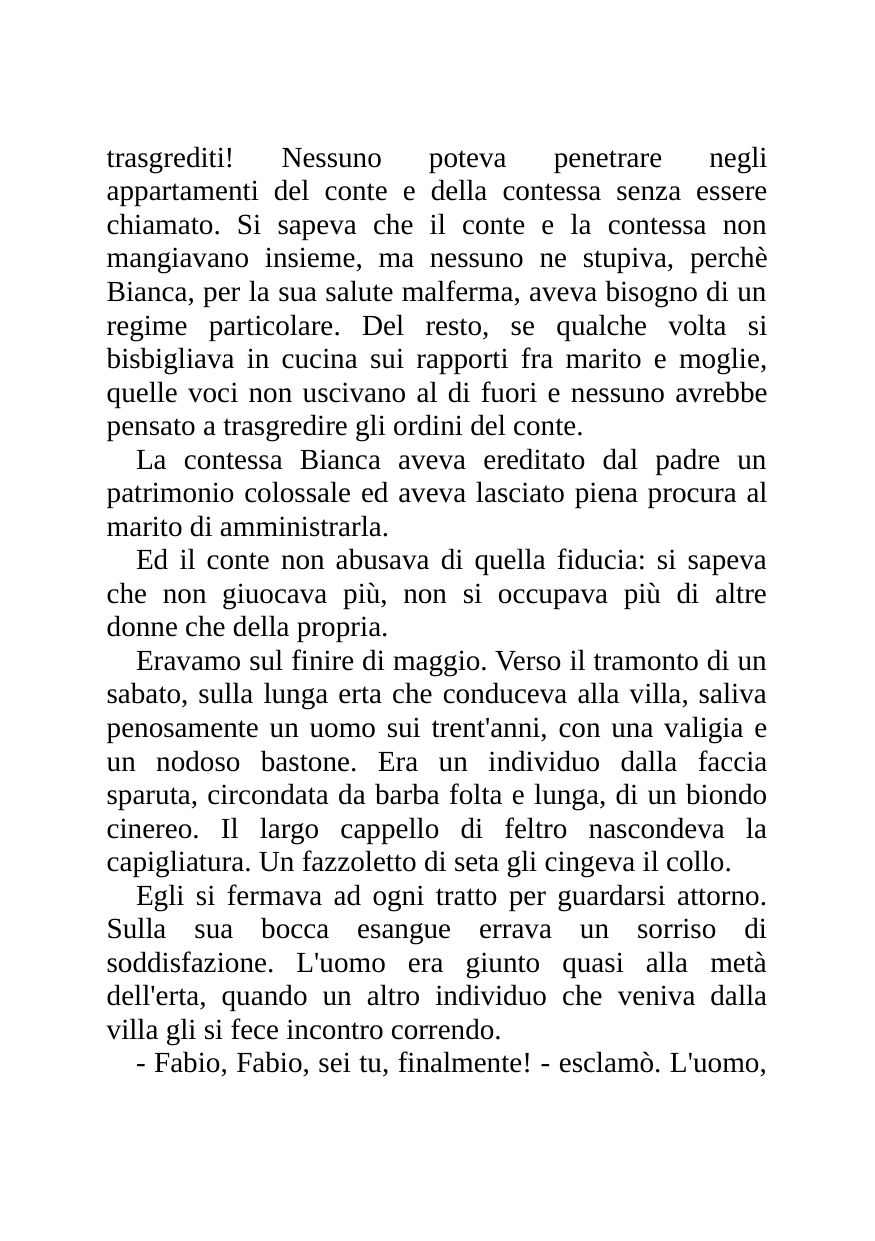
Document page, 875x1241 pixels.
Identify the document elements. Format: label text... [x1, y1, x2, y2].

text Eravamo sul finire di maggio. Verso il tramonto di un sabato, sulla lunga erta che conduceva alla villa, saliva penosamente un uomo sui trent'anni, con una valigia e un nodoso bastone. Era un individuo dalla faccia sparuta, circondata da barba folta e lunga, di un biondo cinereo. Il largo cappello di feltro nascondeva la capigliatura. Un fazzoletto di seta gli cingeva il collo. [106, 643, 768, 878]
text Egli si fermava ad ogni tratto per guardarsi attorno. Sulla sua bocca esangue errava un sorriso di soddisfazione. L'uomo era giunto quasi alla metà dell'erta, quando un altro individuo che veniva dalla villa gli si fece incontro correndo. [106, 878, 768, 1046]
text - Fabio, Fabio, sei tu, finalmente! - esclamò. L'uomo, [106, 1046, 768, 1079]
text trasgrediti! Nessuno poteva penetrare negli appartamenti del conte e della contessa senza essere chiamato. Si sapeva che il conte e la contessa non mangiavano insieme, ma nessuno ne stupiva, perchè Bianca, per la sua salute malferma, aveva bisogno di un regime particolare. Del resto, se qualche volta si bisbigliava in cucina sui rapporti fra marito e moglie, quelle voci non uscivano al di fuori e nessuno avrebbe pensato a trasgredire gli ordini del conte. [106, 140, 768, 442]
text Ed il conte non abusava di quella fiducia: si sapeva che non giuocava più, non si occupava più di altre donne che della propria. [106, 542, 768, 643]
text La contessa Bianca aveva ereditato dal padre un patrimonio colossale ed aveva lasciato piena procura al marito di amministrarla. [106, 442, 768, 542]
